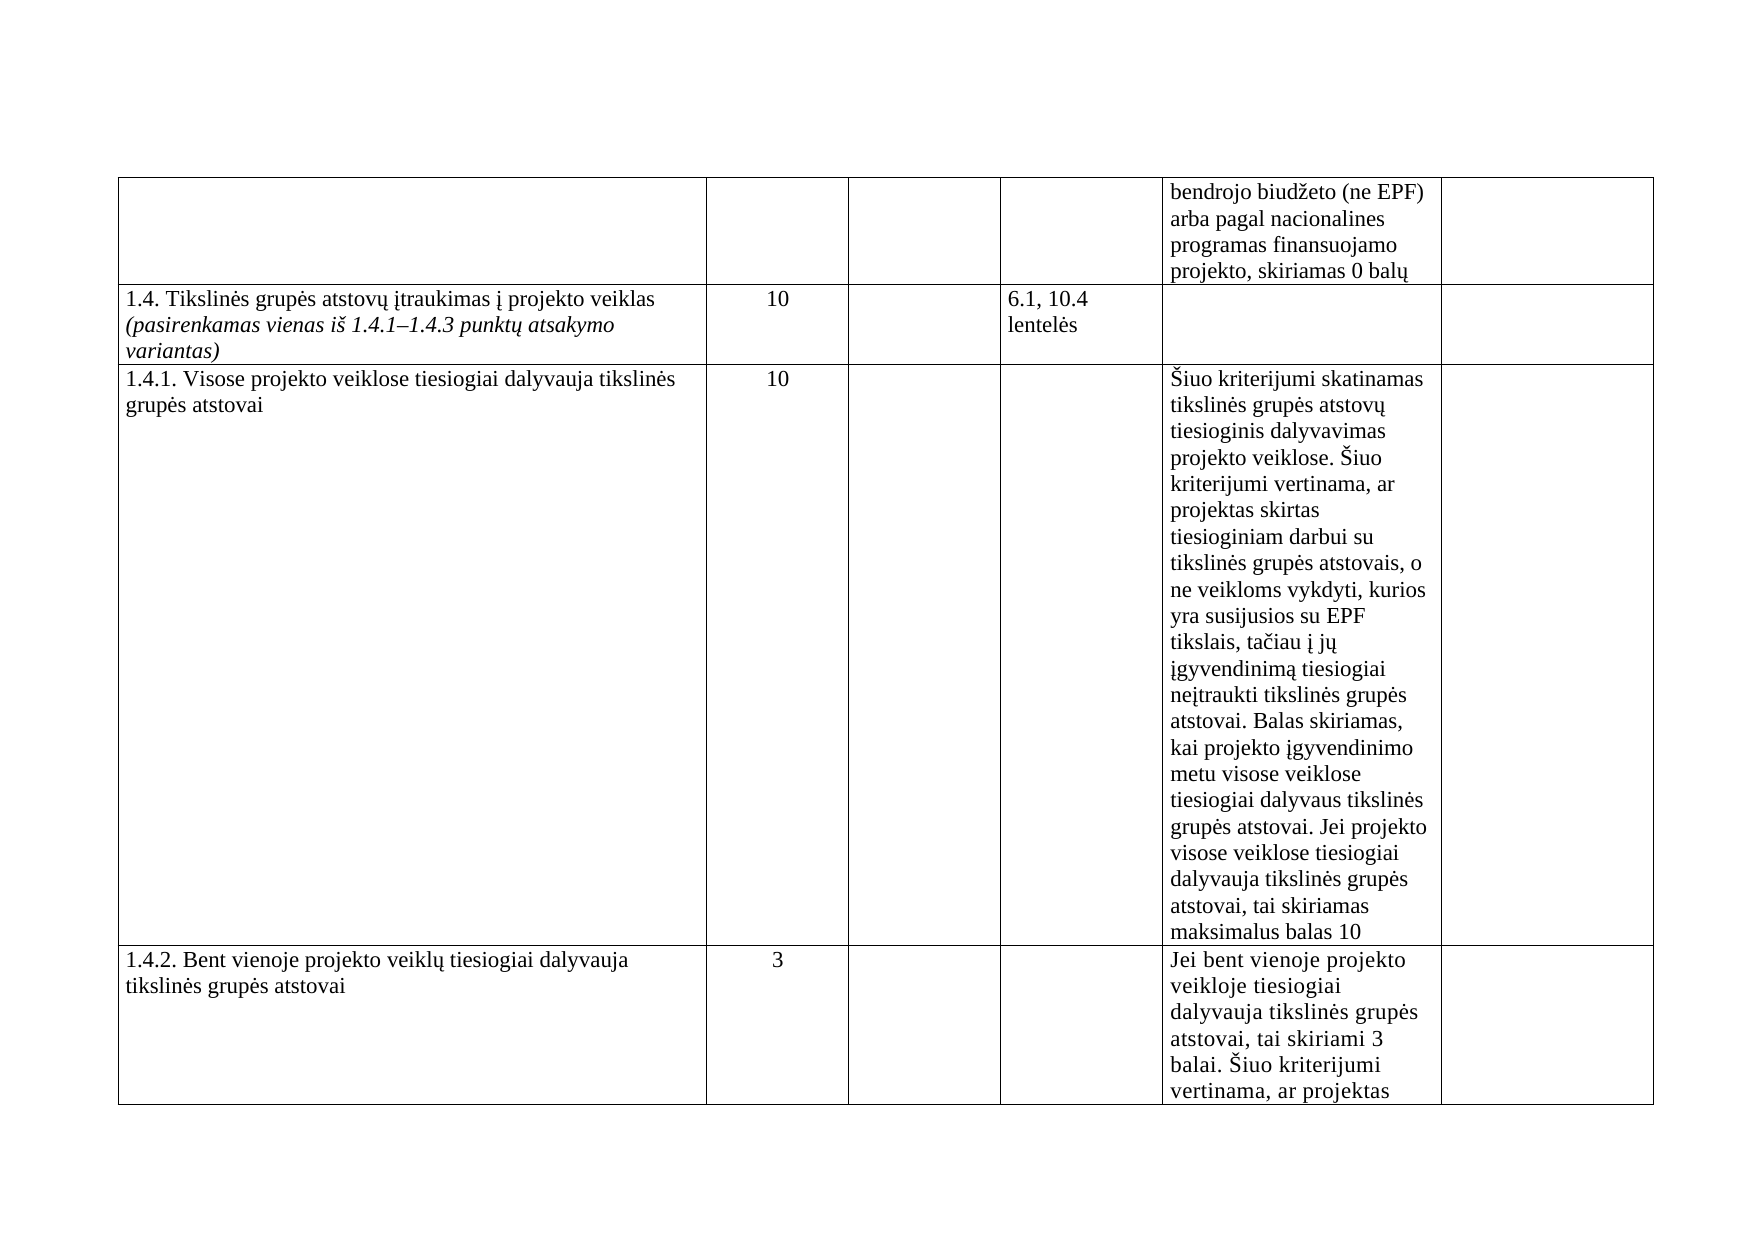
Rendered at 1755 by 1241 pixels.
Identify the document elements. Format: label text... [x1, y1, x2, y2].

table_cell [707, 178, 848, 284]
table_cell [1442, 946, 1653, 1104]
table_cell [1163, 285, 1441, 364]
table_cell [1001, 946, 1162, 1104]
table_cell [1001, 365, 1162, 944]
table_cell [1442, 285, 1653, 364]
table_cell Jei bent vienoje projekto veikloje tiesiogiai dalyvauja tikslinės grupės atstovai, tai skiriami 3 balai. Šiuo kriterijumi vertinama, ar projektas [1163, 946, 1441, 1104]
table_cell 1.4.2. Bent vienoje projekto veiklų tiesiogiai dalyvauja tikslinės grupės atstovai [119, 946, 706, 1104]
table_cell [849, 285, 1000, 364]
table_cell 1.4. Tikslinės grupės atstovų įtraukimas į projekto veiklas (pasirenkamas vienas iš 1.4.1–1.4.3 punktų atsakymo variantas) [119, 285, 706, 364]
table_cell Šiuo kriterijumi skatinamas tikslinės grupės atstovų tiesioginis dalyvavimas projekto veiklose. Šiuo kriterijumi vertinama, ar projektas skirtas tiesioginiam darbui su tikslinės grupės atstovais, o ne veikloms vykdyti, kurios yra susijusios su EPF tikslais, tačiau į jų įgyvendinimą tiesiogiai neįtraukti tikslinės grupės atstovai. Balas skiriamas, kai projekto įgyvendinimo metu visose veiklose tiesiogiai dalyvaus tikslinės grupės atstovai. Jei projekto visose veiklose tiesiogiai dalyvauja tikslinės grupės atstovai, tai skiriamas maksimalus balas 10 [1163, 365, 1441, 944]
table_cell 10 [707, 285, 848, 364]
table_cell [1001, 178, 1162, 284]
table_cell [849, 178, 1000, 284]
table_cell 3 [707, 946, 848, 1104]
table_cell [849, 365, 1000, 944]
table_cell [1442, 178, 1653, 284]
table_cell [119, 178, 706, 284]
table_cell [849, 946, 1000, 1104]
table_cell [1442, 365, 1653, 944]
table_cell 10 [707, 365, 848, 944]
table_cell 6.1, 10.4 lentelės [1001, 285, 1162, 364]
table_cell 1.4.1. Visose projekto veiklose tiesiogiai dalyvauja tikslinės grupės atstovai [119, 365, 706, 944]
table_cell bendrojo biudžeto (ne EPF) arba pagal nacionalines programas finansuojamo projekto, skiriamas 0 balų [1163, 178, 1441, 284]
